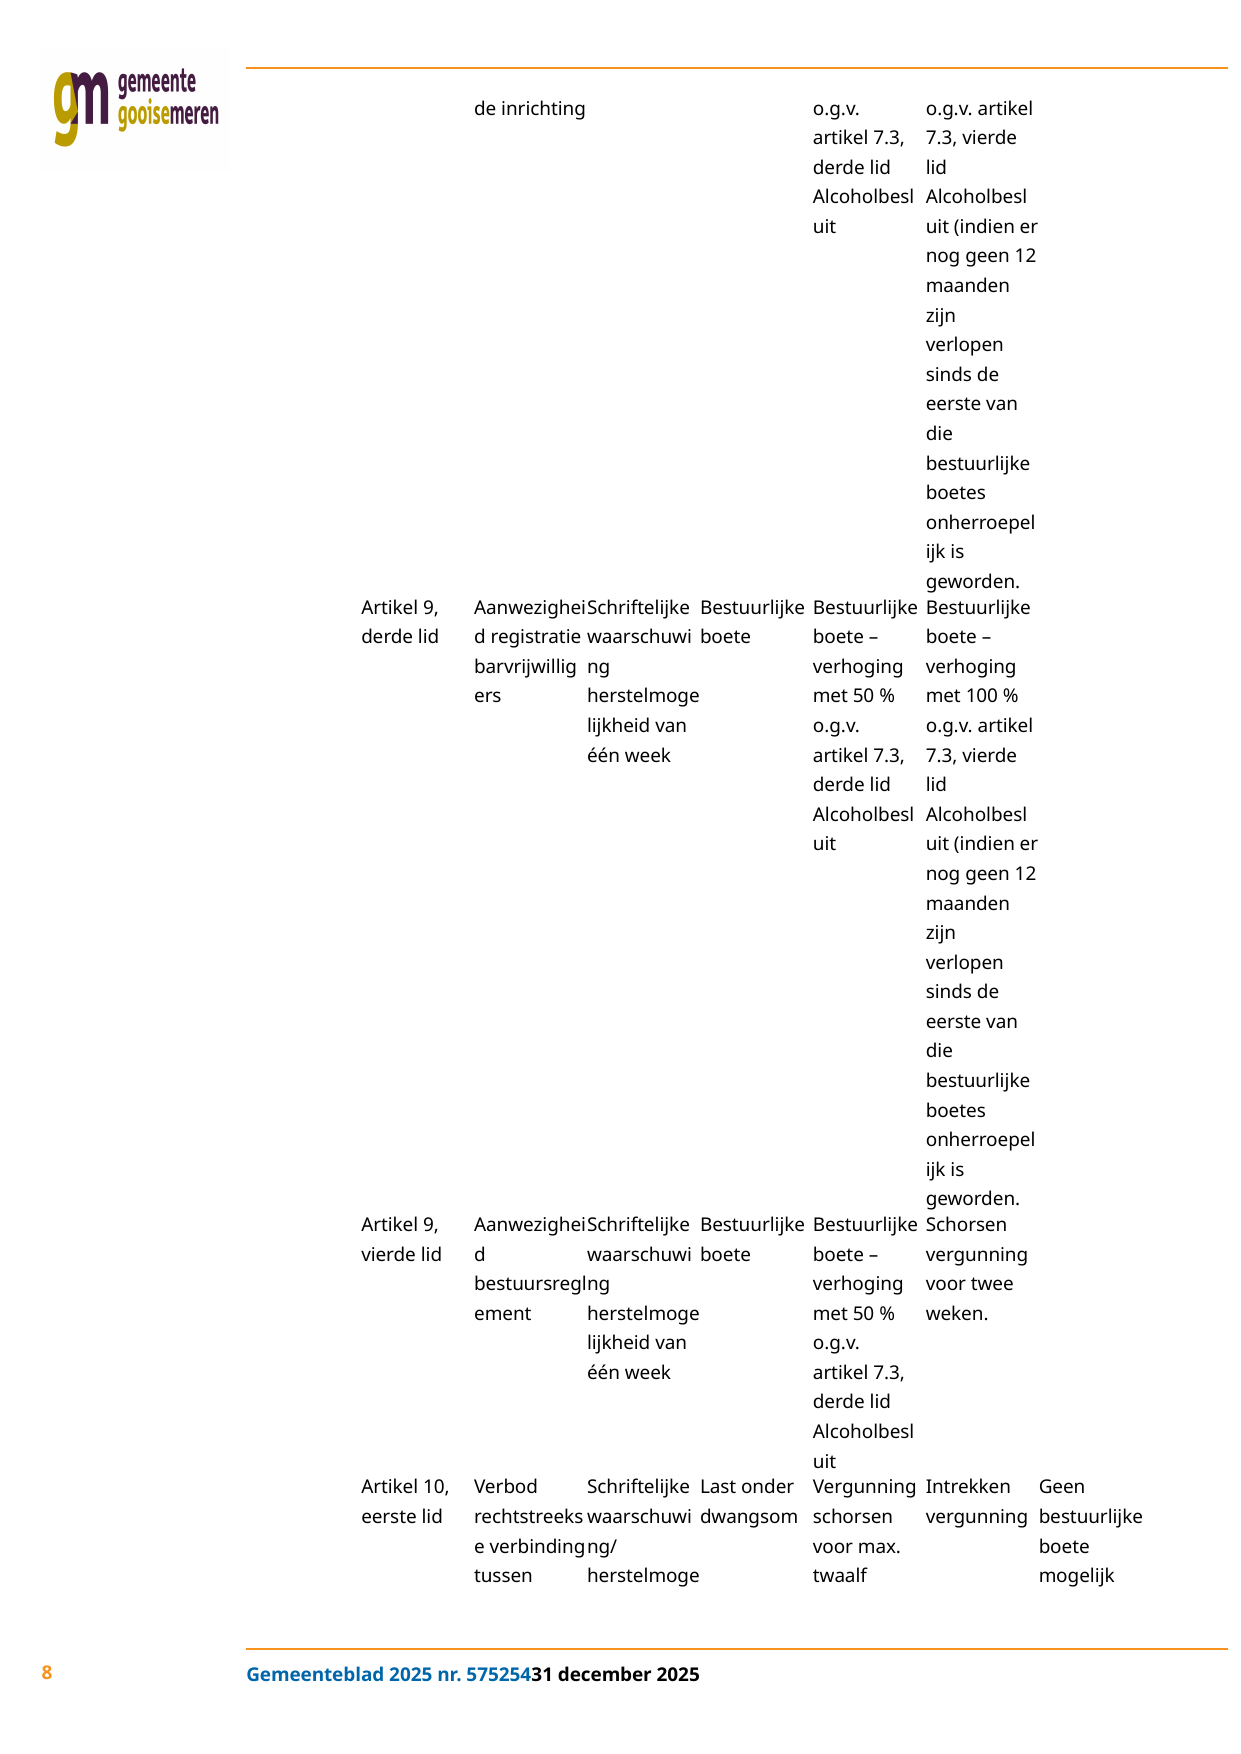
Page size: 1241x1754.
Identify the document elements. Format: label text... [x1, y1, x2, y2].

table_cell Bestuurlijke boete – verhoging met 50 % o.g.v. artikel 7.3, derde lid Alcoholbesluit [813, 1211, 926, 1474]
table_cell Bestuurlijke boete [700, 1211, 813, 1474]
table_cell [1039, 95, 1152, 594]
table_cell Artikel 10, eerste lid [361, 1474, 474, 1588]
table_cell Artikel 9, vierde lid [361, 1211, 474, 1474]
table_cell Aanwezigheid bestuursreglement [474, 1211, 587, 1474]
table_cell [1039, 1211, 1152, 1474]
table_cell [587, 95, 700, 594]
table_cell o.g.v. artikel 7.3, vierde lid Alcoholbesluit (indien er nog geen 12 maanden zijn verlopen sinds de eerste van die bestuurlijke boetes onherroepelijk is geworden. [926, 95, 1038, 594]
table_cell Schorsen vergunning voor twee weken. [926, 1211, 1038, 1474]
table_cell Schriftelijke waarschuwing herstelmogelijkheid van één week [587, 1211, 700, 1474]
table_cell Bestuurlijke boete – verhoging met 50 % o.g.v. artikel 7.3, derde lid Alcoholbesluit [813, 594, 926, 1211]
table_cell [248, 594, 361, 1211]
table_cell Geen bestuurlijke boete mogelijk [1039, 1474, 1152, 1588]
table_cell Aanwezigheid registratie barvrijwilligers [474, 594, 587, 1211]
table_cell Bestuurlijke boete [700, 594, 813, 1211]
table_cell [248, 1474, 361, 1588]
table_cell Verbod rechtstreekse verbinding tussen [474, 1474, 587, 1588]
table_cell [700, 95, 813, 594]
table_cell Intrekken vergunning [926, 1474, 1038, 1588]
table_cell Vergunning schorsen voor max. twaalf [813, 1474, 926, 1588]
table_cell Last onder dwangsom [700, 1474, 813, 1588]
table_cell Schriftelijke waarschuwing/ herstelmoge [587, 1474, 700, 1588]
picture [41, 47, 231, 172]
table_cell o.g.v. artikel 7.3, derde lid Alcoholbesluit [813, 95, 926, 594]
table_cell [361, 95, 474, 594]
table_cell [248, 1211, 361, 1474]
table_cell Bestuurlijke boete – verhoging met 100 % o.g.v. artikel 7.3, vierde lid Alcoholbesluit (indien er nog geen 12 maanden zijn verlopen sinds de eerste van die bestuurlijke boetes onherroepelijk is geworden. [926, 594, 1038, 1211]
table_cell [248, 95, 361, 594]
table_cell de inrichting [474, 95, 587, 594]
table_cell Schriftelijke waarschuwing herstelmogelijkheid van één week [587, 594, 700, 1211]
table_cell Artikel 9, derde lid [361, 594, 474, 1211]
table_cell [1039, 594, 1152, 1211]
